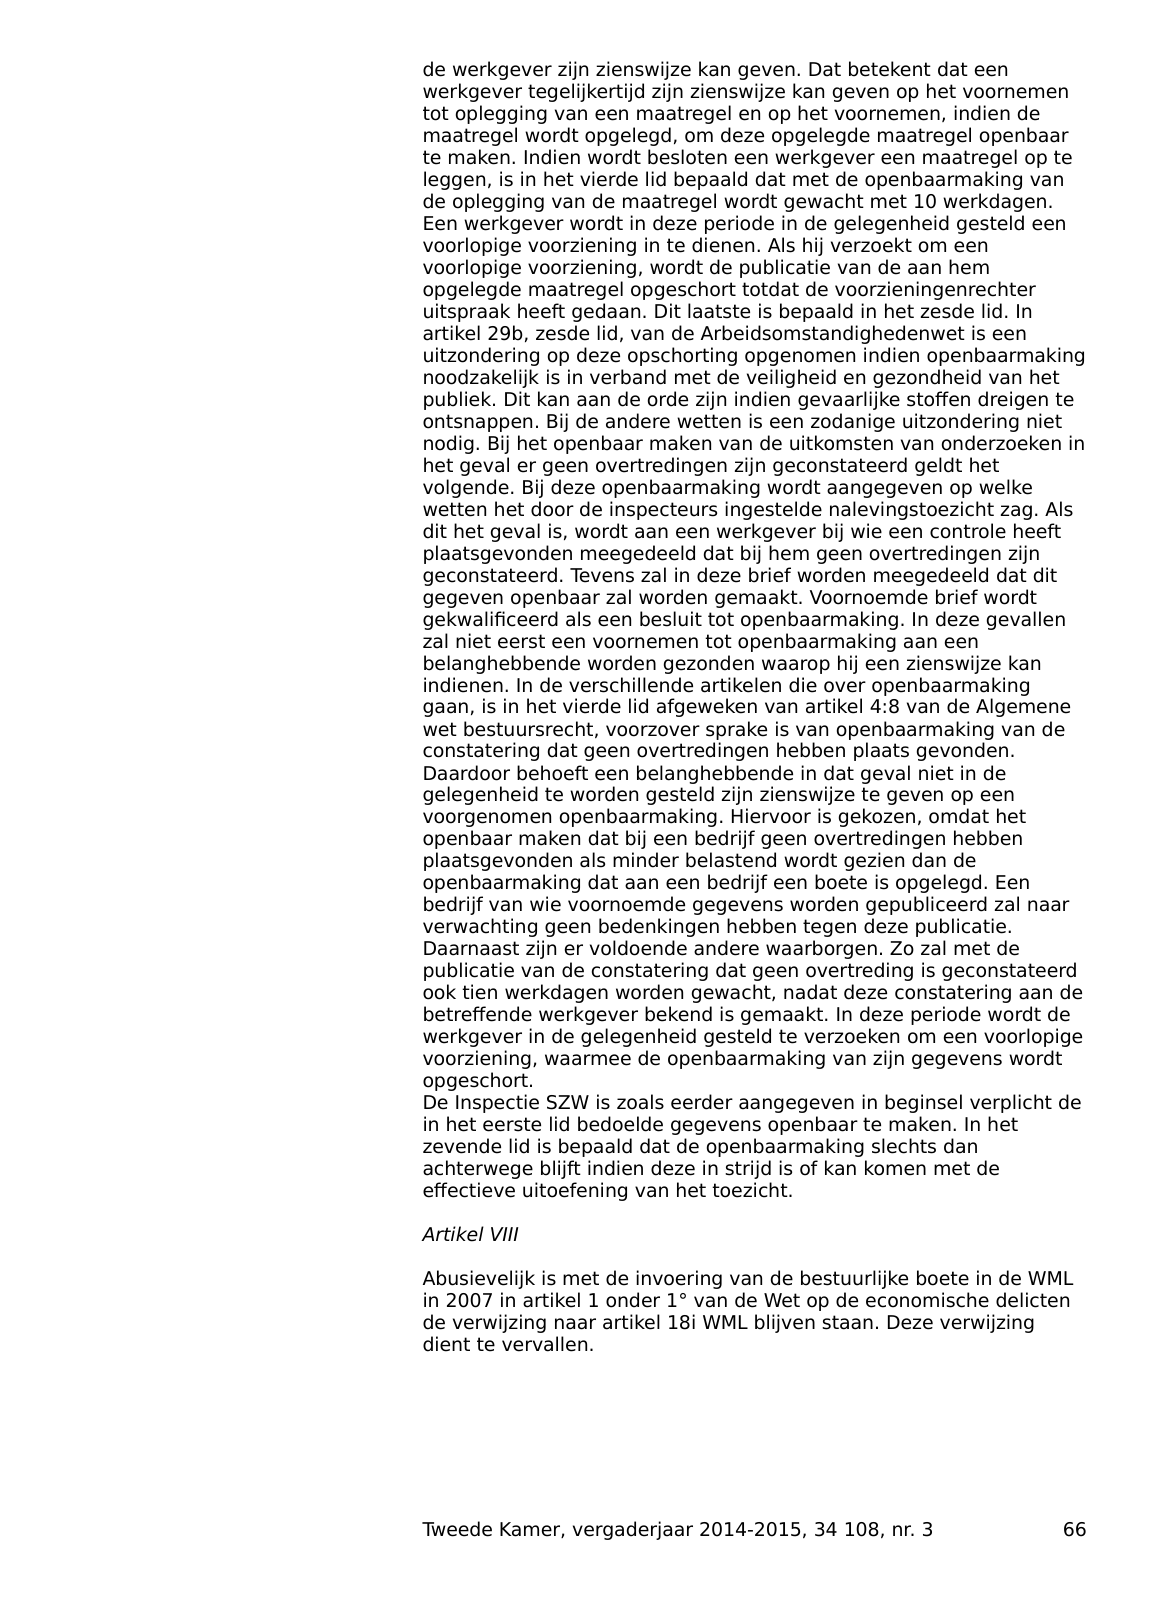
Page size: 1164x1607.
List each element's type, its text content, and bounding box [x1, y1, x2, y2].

text De Inspectie SZW is zoals eerder aangegeven in beginsel verplicht de in het eerste lid bedoelde gegevens openbaar te maken. In het zevende lid is bepaald dat de openbaarmaking slechts dan achterwege blijft indien deze in strijd is of kan komen met de effectieve uitoefening van het toezicht. [422, 1092, 1087, 1202]
text de werkgever zijn zienswijze kan geven. Dat betekent dat een werkgever tegelijkertijd zijn zienswijze kan geven op het voornemen tot oplegging van een maatregel en op het voornemen, indien de maatregel wordt opgelegd, om deze opgelegde maatregel openbaar te maken. Indien wordt besloten een werkgever een maatregel op te leggen, is in het vierde lid bepaald dat met de openbaarmaking van de oplegging van de maatregel wordt gewacht met 10 werkdagen. Een werkgever wordt in deze periode in de gelegenheid gesteld een voorlopige voorziening in te dienen. Als hij verzoekt om een voorlopige voorziening, wordt de publicatie van de aan hem opgelegde maatregel opgeschort totdat de voorzieningenrechter uitspraak heeft gedaan. Dit laatste is bepaald in het zesde lid. In artikel 29b, zesde lid, van de Arbeidsomstandighedenwet is een uitzondering op deze opschorting opgenomen indien openbaarmaking noodzakelijk is in verband met de veiligheid en gezondheid van het publiek. Dit kan aan de orde zijn indien gevaarlijke stoffen dreigen te ontsnappen. Bij de andere wetten is een zodanige uitzondering niet nodig. Bij het openbaar maken van de uitkomsten van onderzoeken in het geval er geen overtredingen zijn geconstateerd geldt het volgende. Bij deze openbaarmaking wordt aangegeven op welke wetten het door de inspecteurs ingestelde nalevingstoezicht zag. Als dit het geval is, wordt aan een werkgever bij wie een controle heeft plaatsgevonden meegedeeld dat bij hem geen overtredingen zijn geconstateerd. Tevens zal in deze brief worden meegedeeld dat dit gegeven openbaar zal worden gemaakt. Voornoemde brief wordt gekwalificeerd als een besluit tot openbaarmaking. In deze gevallen zal niet eerst een voornemen tot openbaarmaking aan een belanghebbende worden gezonden waarop hij een zienswijze kan indienen. In de verschillende artikelen die over openbaarmaking gaan, is in het vierde lid afgeweken van artikel 4:8 van de Algemene wet bestuursrecht, voorzover sprake is van openbaarmaking van de constatering dat geen overtredingen hebben plaats gevonden. Daardoor behoeft een belanghebbende in dat geval niet in de gelegenheid te worden gesteld zijn zienswijze te geven op een voorgenomen openbaarmaking. Hiervoor is gekozen, omdat het openbaar maken dat bij een bedrijf geen overtredingen hebben plaatsgevonden als minder belastend wordt gezien dan de openbaarmaking dat aan een bedrijf een boete is opgelegd. Een bedrijf van wie voornoemde gegevens worden gepubliceerd zal naar verwachting geen bedenkingen hebben tegen deze publicatie. Daarnaast zijn er voldoende andere waarborgen. Zo zal met de publicatie van de constatering dat geen overtreding is geconstateerd ook tien werkdagen worden gewacht, nadat deze constatering aan de betreffende werkgever bekend is gemaakt. In deze periode wordt de werkgever in de gelegenheid gesteld te verzoeken om een voorlopige voorziening, waarmee de openbaarmaking van zijn gegevens wordt opgeschort. [422, 59, 1087, 1092]
subtitle Artikel VIII [422, 1224, 1087, 1246]
text Abusievelijk is met de invoering van de bestuurlijke boete in de WML in 2007 in artikel 1 onder 1° van de Wet op de economische delicten de verwijzing naar artikel 18i WML blijven staan. Deze verwijzing dient te vervallen. [422, 1268, 1087, 1356]
